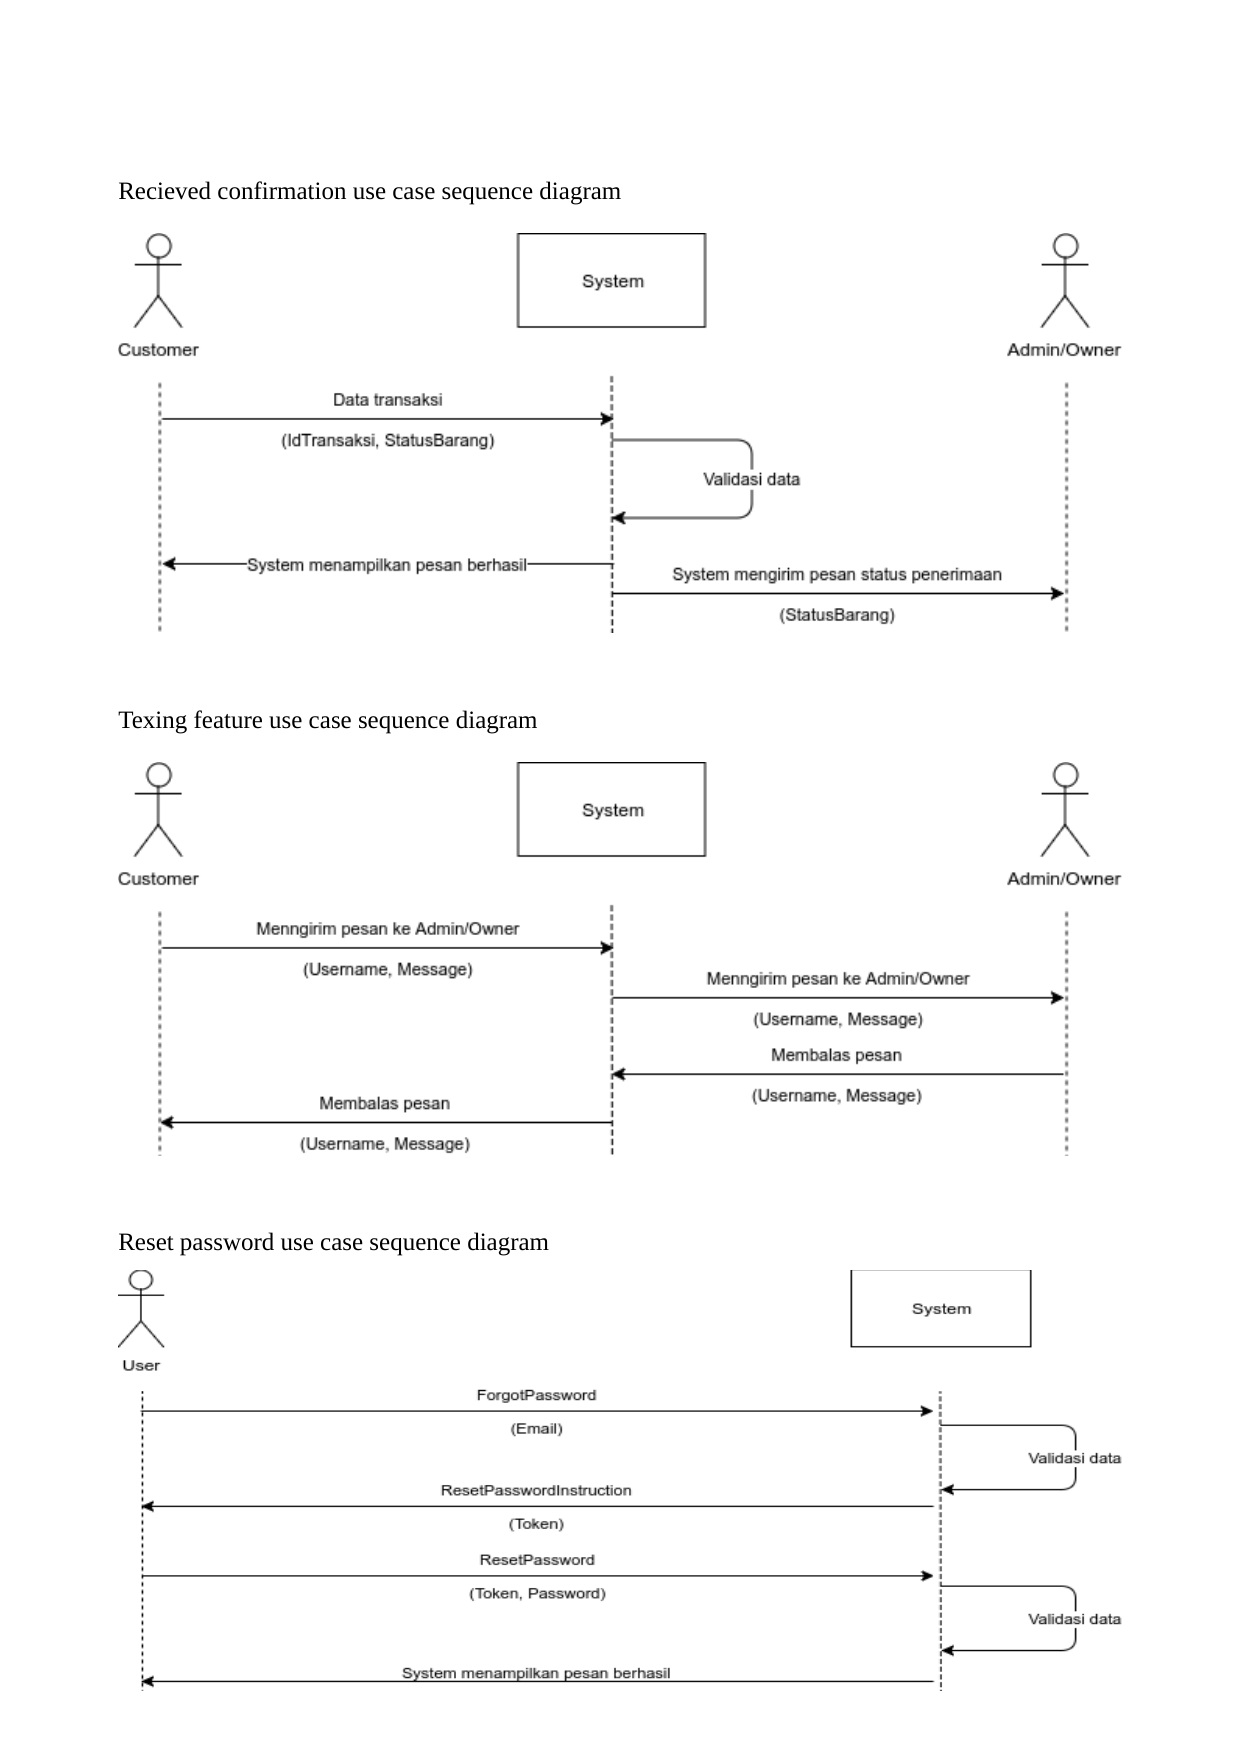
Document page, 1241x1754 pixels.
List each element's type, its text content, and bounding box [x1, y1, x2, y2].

text Texing feature use case sequence diagram [118, 705, 1122, 734]
text Recieved confirmation use case sequence diagram [118, 176, 1122, 204]
text Reset password use case sequence diagram [118, 1227, 1122, 1256]
picture [118, 762, 1123, 1156]
picture [118, 233, 1123, 633]
picture [118, 1270, 1123, 1691]
